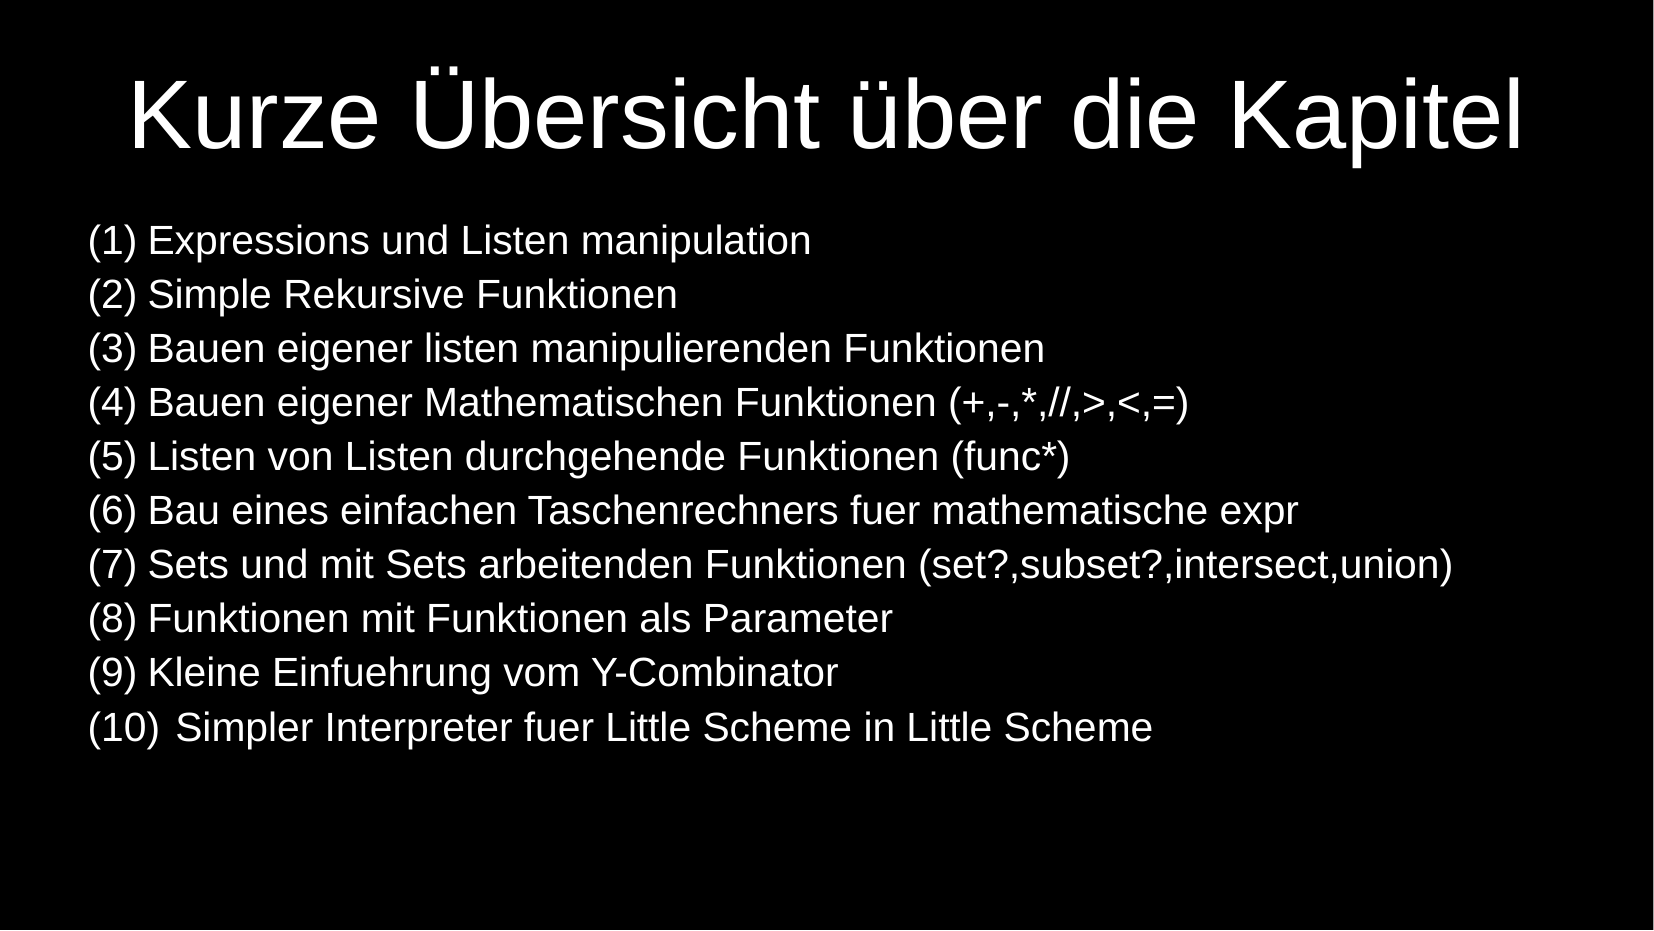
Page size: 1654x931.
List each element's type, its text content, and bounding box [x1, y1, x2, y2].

title Kurze Übersicht über die Kapitel [82, 37, 1571, 193]
list Expressions und Listen manipulation Simple Rekursive Funktionen Bauen eigener listen manipulierenden Funktionen Bauen eigener Mathematischen Funktionen (+,-,*,//,>,<,=) Listen von Listen durchgehende Funktionen (func*) Bau eines einfachen Taschenrechners fuer mathematische expr Sets und mit Sets arbeitenden Funktionen (set?,subset?,intersect,union) Funktionen mit Funktionen als Parameter Kleine Einfuehrung vom Y-Combinator Simpler Interpreter fuer Little Scheme in Little Scheme [82, 217, 1571, 758]
